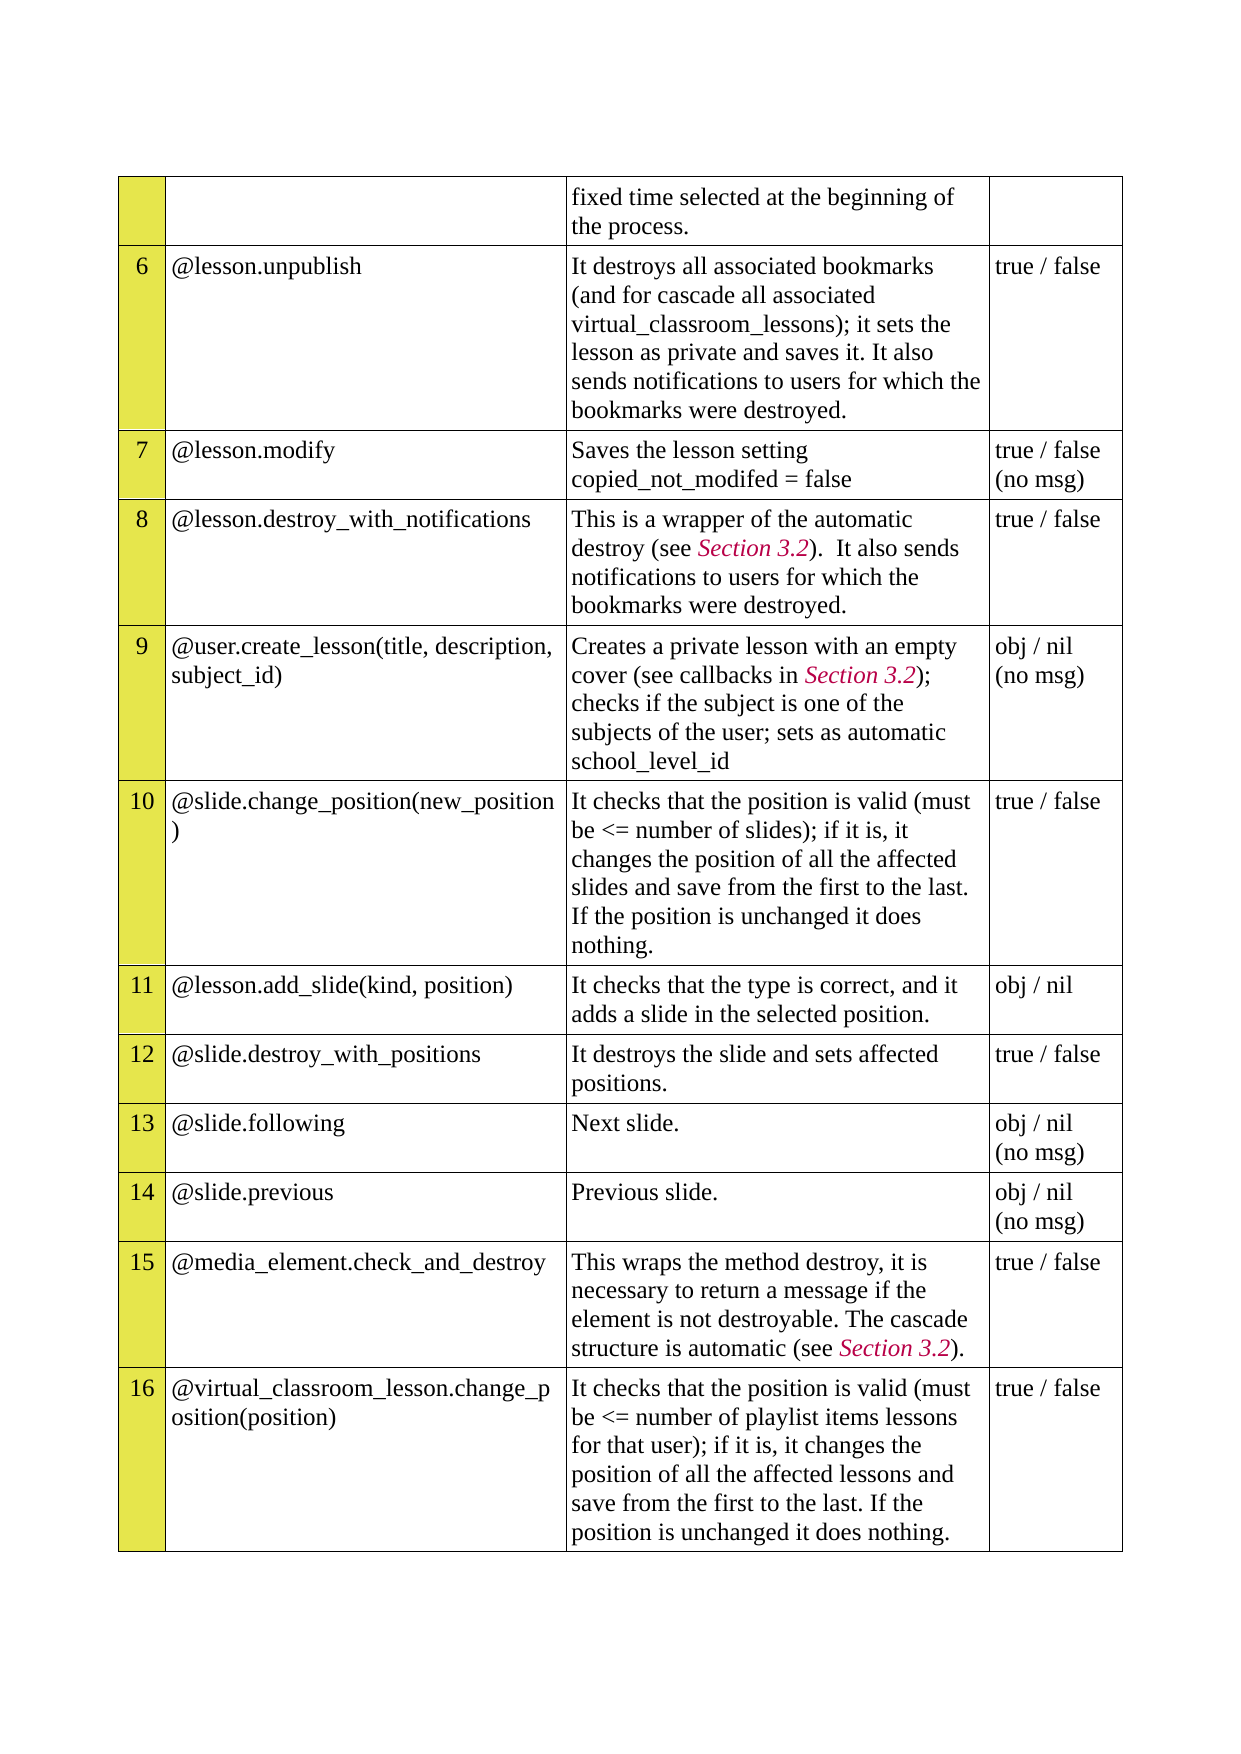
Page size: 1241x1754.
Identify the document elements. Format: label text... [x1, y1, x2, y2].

table_cell obj / nil (no msg) [990, 1173, 1122, 1241]
table_cell 16 [119, 1368, 165, 1551]
table_cell obj / nil [990, 966, 1122, 1033]
table_cell It destroys the slide and sets affected positions. [567, 1035, 989, 1103]
table_cell Next slide. [567, 1104, 989, 1172]
table_cell [119, 177, 165, 245]
table_cell true / false [990, 500, 1122, 625]
table_cell Creates a private lesson with an empty cover (see callbacks in Section 3.2); checks if the subject is one of the subjects of the user; sets as automatic school_level_id [567, 626, 989, 780]
table_cell It checks that the position is valid (must be <= number of slides); if it is, it changes the position of all the affected slides and save from the first to the last. If the position is unchanged it does nothing. [567, 781, 989, 964]
table_cell @media_element.check_and_destroy [166, 1242, 566, 1367]
table_cell @lesson.add_slide(kind, position) [166, 966, 566, 1033]
table_cell This wraps the method destroy, it is necessary to return a message if the element is not destroyable. The cascade structure is automatic (see Section 3.2). [567, 1242, 989, 1367]
table_cell true / false [990, 246, 1122, 429]
table_cell true / false (no msg) [990, 431, 1122, 498]
table_cell 6 [119, 246, 165, 429]
table_cell @lesson.destroy_with_notifications [166, 500, 566, 625]
table_cell true / false [990, 781, 1122, 964]
table_cell @slide.destroy_with_positions [166, 1035, 566, 1103]
table_cell 7 [119, 431, 165, 498]
table_cell It destroys all associated bookmarks (and for cascade all associated virtual_classroom_lessons); it sets the lesson as private and saves it. It also sends notifications to users for which the bookmarks were destroyed. [567, 246, 989, 429]
table_cell Previous slide. [567, 1173, 989, 1241]
table_cell Saves the lesson setting copied_not_modifed = false [567, 431, 989, 498]
table_cell true / false [990, 1368, 1122, 1551]
table_cell @virtual_classroom_lesson.change_position(position) [166, 1368, 566, 1551]
table_cell 9 [119, 626, 165, 780]
table_cell @slide.previous [166, 1173, 566, 1241]
table_cell 13 [119, 1104, 165, 1172]
table_cell obj / nil (no msg) [990, 1104, 1122, 1172]
table_cell It checks that the type is correct, and it adds a slide in the selected position. [567, 966, 989, 1033]
table_cell 11 [119, 966, 165, 1033]
table_cell @slide.following [166, 1104, 566, 1172]
table_cell This is a wrapper of the automatic destroy (see Section 3.2). It also sends notifications to users for which the bookmarks were destroyed. [567, 500, 989, 625]
table_cell fixed time selected at the beginning of the process. [567, 177, 989, 245]
table_cell 14 [119, 1173, 165, 1241]
table_cell It checks that the position is valid (must be <= number of playlist items lessons for that user); if it is, it changes the position of all the affected lessons and save from the first to the last. If the position is unchanged it does nothing. [567, 1368, 989, 1551]
table_cell true / false [990, 1242, 1122, 1367]
table_cell 15 [119, 1242, 165, 1367]
table_cell @lesson.unpublish [166, 246, 566, 429]
table_cell [990, 177, 1122, 245]
table_cell 8 [119, 500, 165, 625]
table_cell obj / nil (no msg) [990, 626, 1122, 780]
table_cell true / false [990, 1035, 1122, 1103]
table_cell [166, 177, 566, 245]
table_cell 10 [119, 781, 165, 964]
table_cell @user.create_lesson(title, description, subject_id) [166, 626, 566, 780]
table_cell @slide.change_position(new_position) [166, 781, 566, 964]
table_cell @lesson.modify [166, 431, 566, 498]
